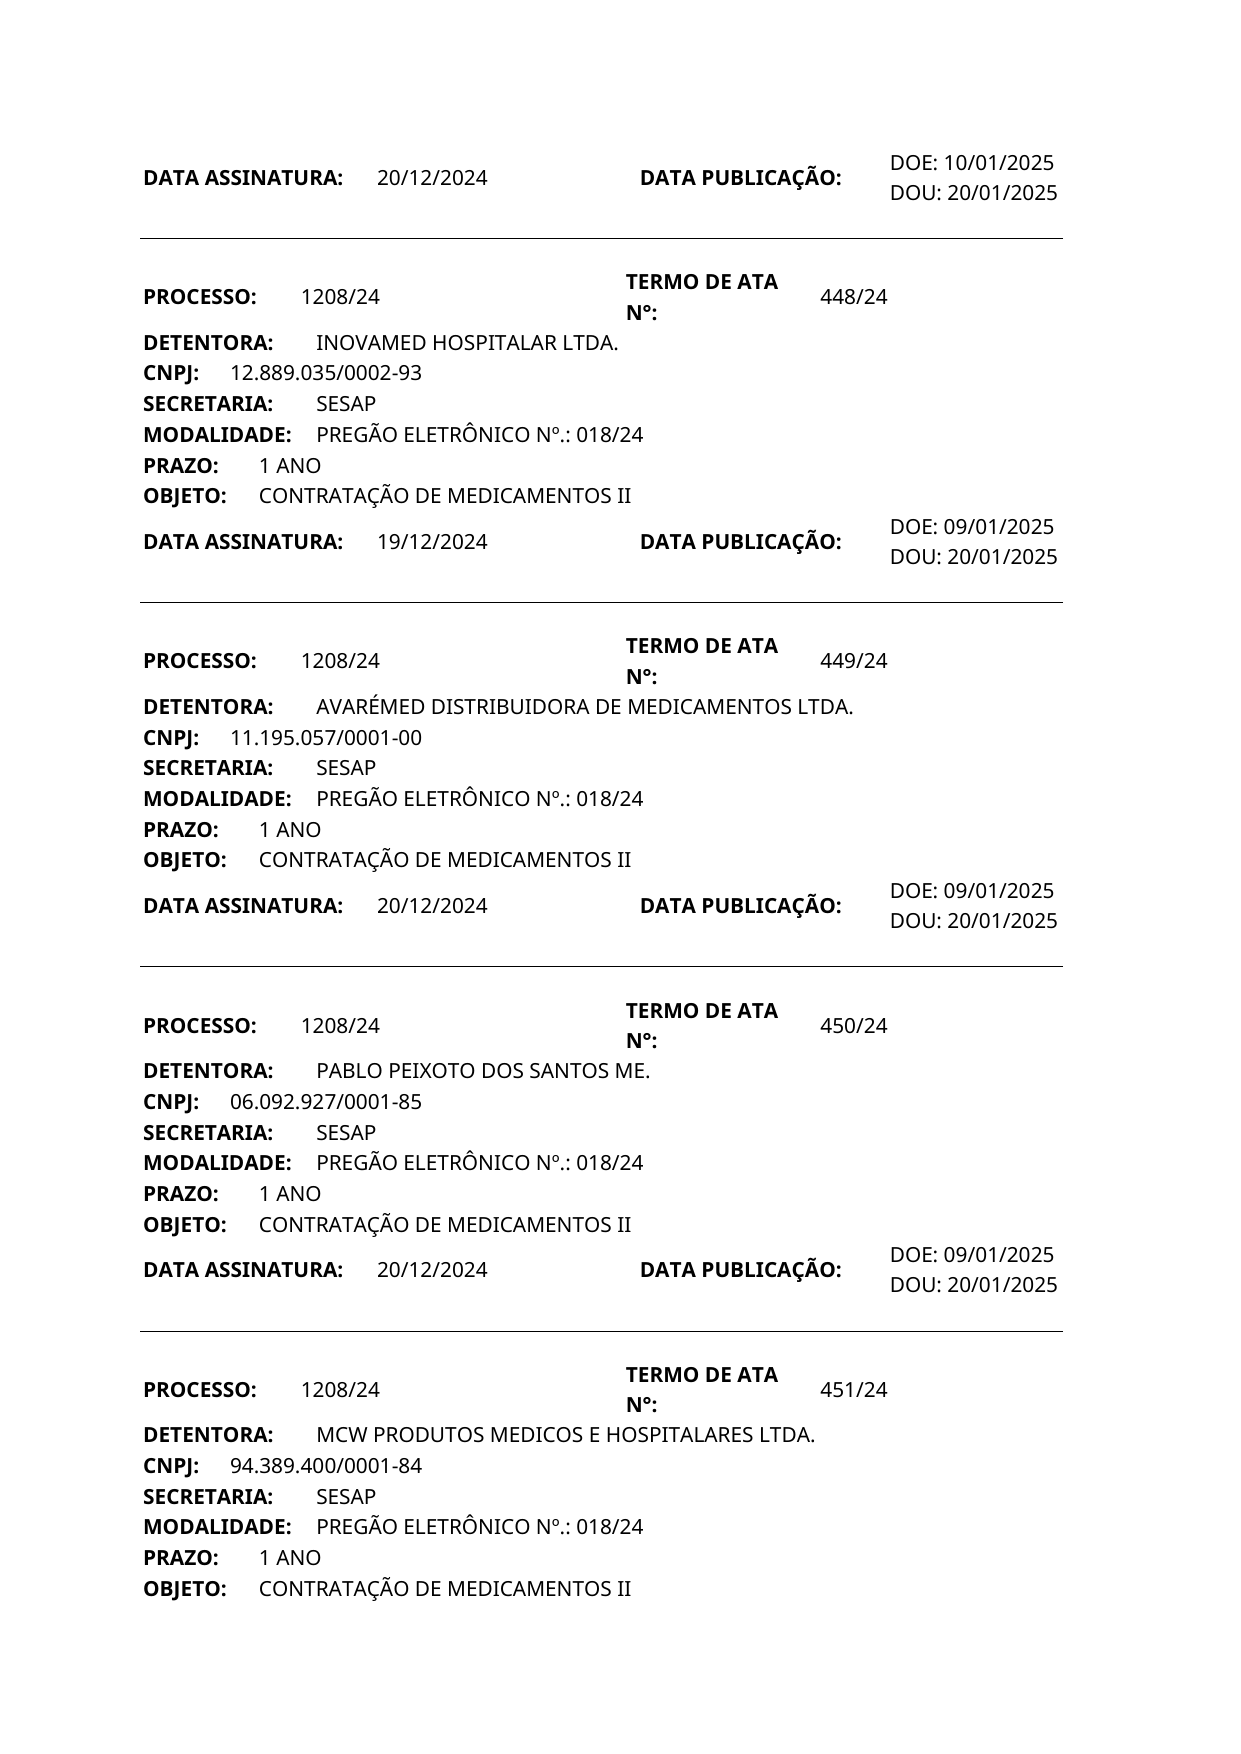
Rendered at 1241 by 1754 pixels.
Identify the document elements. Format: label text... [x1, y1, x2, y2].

table_header 1208/24 [293, 996, 618, 1056]
table_cell 12.889.035/0002-93 [223, 358, 1104, 389]
table_cell SECRETARIA: [136, 1481, 309, 1512]
table_cell SESAP [309, 753, 1104, 784]
table_cell MODALIDADE: [136, 1512, 309, 1543]
table_header 448/24 [813, 268, 1104, 327]
table_cell DATA PUBLICAÇÃO: [632, 148, 882, 207]
table_cell 20/12/2024 [370, 876, 632, 936]
table_cell MODALIDADE: [136, 784, 309, 814]
table_header TERMO DE ATA N°: [618, 996, 813, 1056]
table_cell MCW PRODUTOS MEDICOS E HOSPITALARES LTDA. [309, 1420, 1104, 1451]
table_cell CONTRATAÇÃO DE MEDICAMENTOS ii [251, 481, 1104, 512]
table_cell 20/12/2024 [370, 1240, 632, 1300]
table_cell DETENTORA: [136, 1420, 309, 1451]
table_cell MODALIDADE: [136, 1148, 309, 1179]
table_cell CNPJ: [136, 1451, 222, 1481]
table_cell 11.195.057/0001-00 [223, 722, 1104, 753]
table_cell DETENTORA: [136, 692, 309, 722]
table_cell 1 ANO [251, 1179, 1104, 1209]
table_cell CONTRATAÇÃO DE MEDICAMENTOS ii [251, 845, 1104, 876]
table_cell 06.092.927/0001-85 [223, 1086, 1104, 1117]
table_header 1208/24 [293, 1360, 618, 1420]
table_cell INOVAMED HOSPITALAR LTDA. [309, 328, 1104, 358]
table_cell CONTRATAÇÃO DE MEDICAMENTOS ii [251, 1209, 1104, 1240]
table_header 1208/24 [293, 632, 618, 692]
table_header PROCESSO: [136, 1360, 293, 1420]
table_cell DETENTORA: [136, 328, 309, 358]
table_cell CNPJ: [136, 358, 222, 389]
table_header PROCESSO: [136, 996, 293, 1056]
table_cell PRAZO: [136, 450, 251, 481]
table_cell DATA ASSINATURA: [136, 148, 369, 207]
table_header TERMO DE ATA N°: [618, 268, 813, 327]
table_cell PREGÃO ELETRÔNICO Nº.: 018/24 [309, 1148, 1104, 1179]
table_cell DATA ASSINATURA: [136, 512, 369, 572]
table_cell 1 ANO [251, 815, 1104, 845]
table_cell DATA PUBLICAÇÃO: [632, 1240, 882, 1300]
table_header PROCESSO: [136, 268, 293, 327]
table_cell 1 ANO [251, 1543, 1104, 1573]
table_cell DOE: 09/01/2025 DOU: 20/01/2025 [882, 1240, 1104, 1300]
table_cell OBJETO: [136, 481, 251, 512]
table_cell PREGÃO ELETRÔNICO Nº.: 018/24 [309, 420, 1104, 450]
table_cell AVARÉMED DISTRIBUIDORA DE MEDICAMENTOS LTDA. [309, 692, 1104, 722]
table_cell CNPJ: [136, 722, 222, 753]
table_header PROCESSO: [136, 632, 293, 692]
table_cell DATA PUBLICAÇÃO: [632, 512, 882, 572]
table_cell SESAP [309, 1117, 1104, 1148]
table_header 449/24 [813, 632, 1104, 692]
table_header 451/24 [813, 1360, 1104, 1420]
table_cell PREGÃO ELETRÔNICO Nº.: 018/24 [309, 1512, 1104, 1543]
table_cell DATA PUBLICAÇÃO: [632, 876, 882, 936]
table_cell SESAP [309, 1481, 1104, 1512]
table_cell OBJETO: [136, 845, 251, 876]
table_cell MODALIDADE: [136, 420, 309, 450]
table_cell DETENTORA: [136, 1056, 309, 1086]
table_cell 20/12/2024 [370, 148, 632, 207]
table_header TERMO DE ATA N°: [618, 1360, 813, 1420]
table_cell 19/12/2024 [370, 512, 632, 572]
table_cell DOE: 10/01/2025 DOU: 20/01/2025 [882, 148, 1104, 207]
table_cell DATA ASSINATURA: [136, 1240, 369, 1300]
table_cell SECRETARIA: [136, 1117, 309, 1148]
table_cell OBJETO: [136, 1209, 251, 1240]
table_cell CNPJ: [136, 1086, 222, 1117]
table_header TERMO DE ATA N°: [618, 632, 813, 692]
table_cell DATA ASSINATURA: [136, 876, 369, 936]
table_cell PRAZO: [136, 815, 251, 845]
table_cell SECRETARIA: [136, 389, 309, 419]
table_cell PRAZO: [136, 1179, 251, 1209]
table_header 1208/24 [293, 268, 618, 327]
table_cell DOE: 09/01/2025 DOU: 20/01/2025 [882, 512, 1104, 572]
table_cell PABLO PEIXOTO DOS SANTOS ME. [309, 1056, 1104, 1086]
table_cell 1 ANO [251, 450, 1104, 481]
table_cell PREGÃO ELETRÔNICO Nº.: 018/24 [309, 784, 1104, 814]
table_cell OBJETO: [136, 1574, 251, 1604]
table_cell CONTRATAÇÃO DE MEDICAMENTOS ii [251, 1574, 1104, 1604]
table_cell DOE: 09/01/2025 DOU: 20/01/2025 [882, 876, 1104, 936]
table_cell SECRETARIA: [136, 753, 309, 784]
table_header 450/24 [813, 996, 1104, 1056]
table_cell PRAZO: [136, 1543, 251, 1573]
table_cell SESAP [309, 389, 1104, 419]
table_cell 94.389.400/0001-84 [223, 1451, 1104, 1481]
